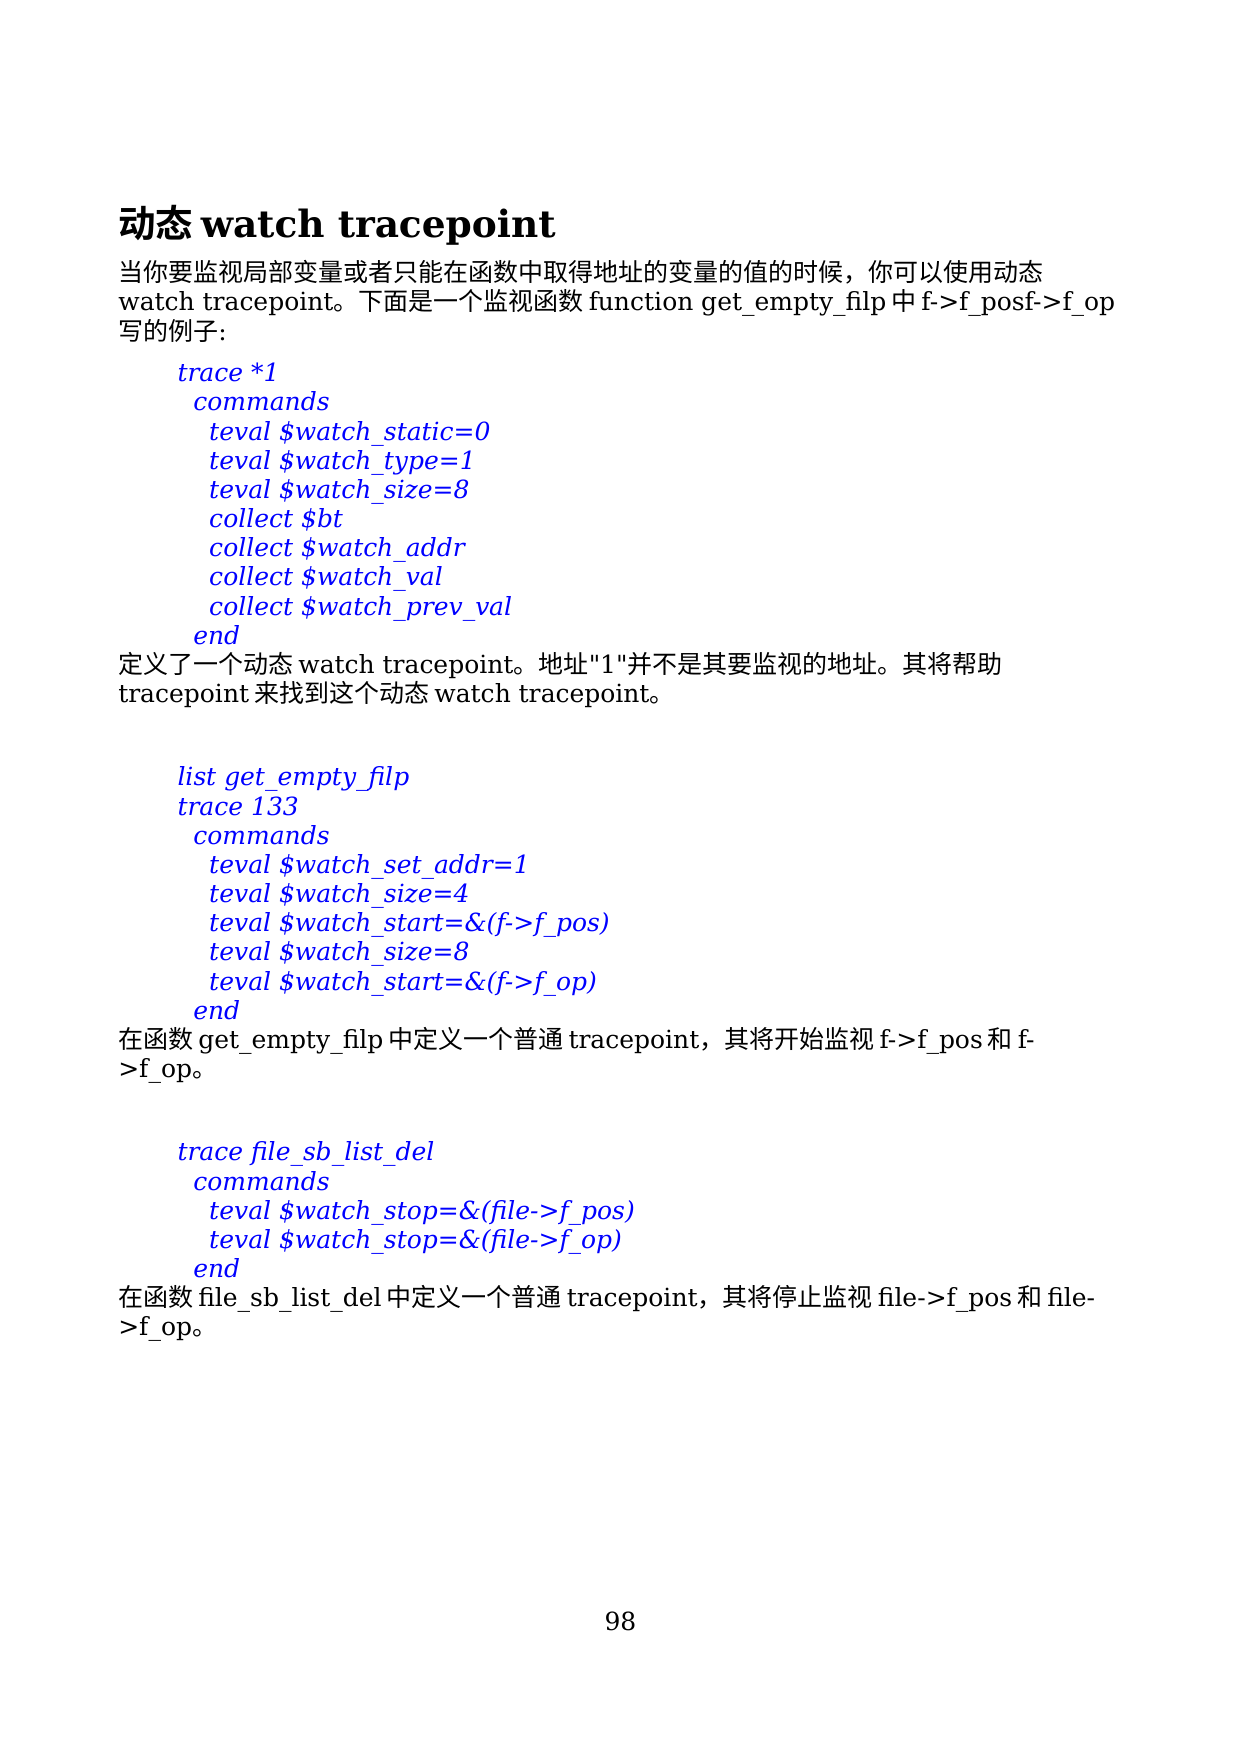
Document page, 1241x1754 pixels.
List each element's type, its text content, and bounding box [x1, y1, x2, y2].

text collect $watch_val [177, 562, 1063, 592]
text 定义了一个动态watch tracepoint。地址"1"并不是其要监视的地址。其将帮助tracepoint来找到这个动态watch tracepoint。 [118, 650, 1122, 708]
text teval $watch_type=1 [177, 446, 1063, 475]
text teval $watch_start=&(f->f_pos) [177, 908, 1063, 937]
text commands [177, 1167, 1063, 1196]
text end [177, 996, 1063, 1025]
text commands [177, 387, 1063, 417]
text trace 133 [177, 792, 1063, 821]
text commands [177, 821, 1063, 850]
text collect $watch_addr [177, 533, 1063, 562]
text 在函数file_sb_list_del中定义一个普通tracepoint，其将停止监视file->f_pos和file->f_op。 [118, 1283, 1122, 1342]
subtitle 动态watch tracepoint [118, 202, 1122, 246]
text end [177, 621, 1063, 650]
text teval $watch_set_addr=1 [177, 850, 1063, 879]
text teval $watch_size=4 [177, 879, 1063, 908]
text teval $watch_size=8 [177, 475, 1063, 504]
text teval $watch_stop=&(file->f_op) [177, 1225, 1063, 1254]
text collect $watch_prev_val [177, 592, 1063, 621]
text teval $watch_static=0 [177, 417, 1063, 446]
text end [177, 1254, 1063, 1283]
text trace *1 [177, 358, 1063, 387]
text list get_empty_filp [177, 762, 1063, 792]
text teval $watch_size=8 [177, 937, 1063, 967]
text teval $watch_stop=&(file->f_pos) [177, 1196, 1063, 1225]
text 在函数get_empty_filp中定义一个普通tracepoint，其将开始监视f->f_pos和f->f_op。 [118, 1025, 1122, 1083]
text teval $watch_start=&(f->f_op) [177, 967, 1063, 996]
text 当你要监视局部变量或者只能在函数中取得地址的变量的值的时候，你可以使用动态watch tracepoint。下面是一个监视函数function get_empty_filp中f->f_posf->f_op写的例子: [118, 258, 1122, 346]
text trace file_sb_list_del [177, 1137, 1063, 1167]
text collect $bt [177, 504, 1063, 533]
